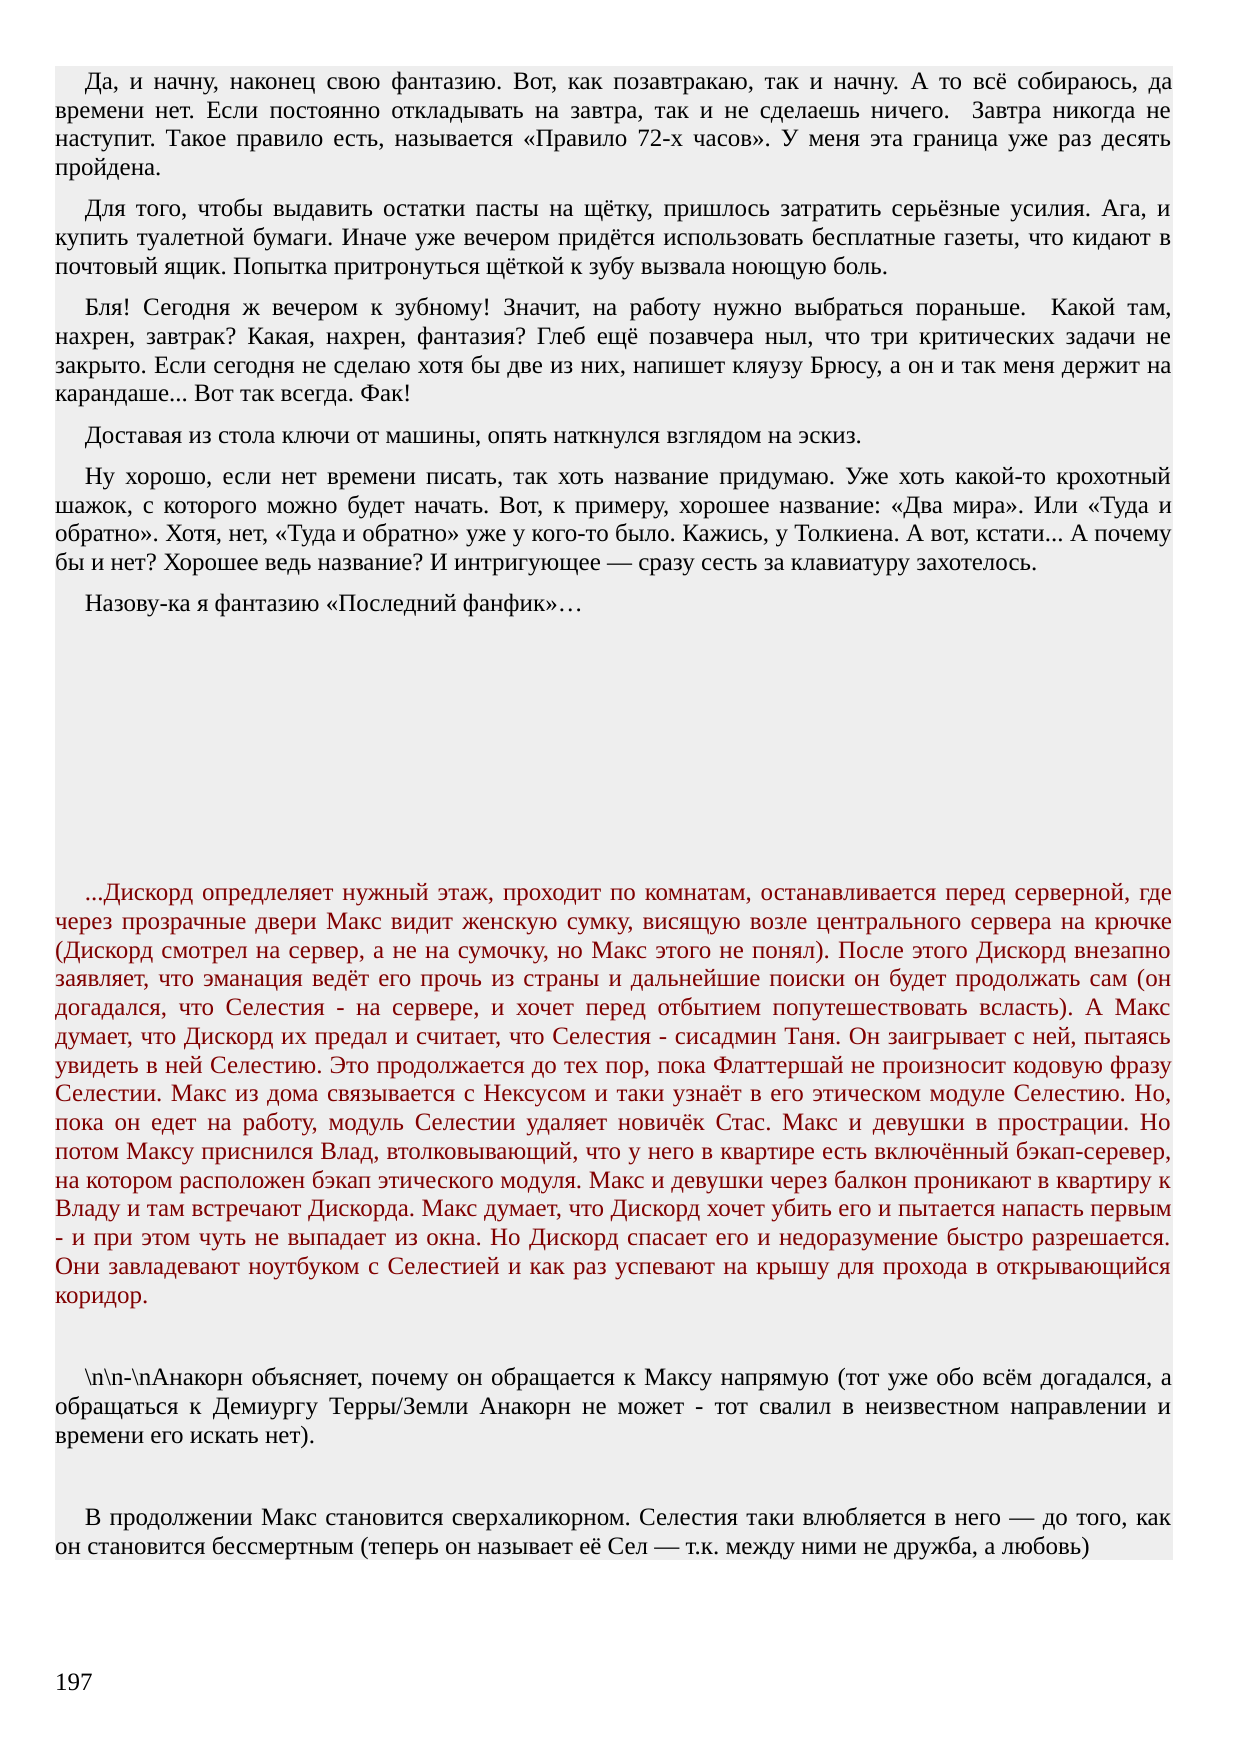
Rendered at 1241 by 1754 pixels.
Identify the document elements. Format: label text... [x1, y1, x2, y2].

text Назову-ка я фантазию «Последний фанфик»… [55, 588, 1173, 617]
text Доставая из стола ключи от машины, опять наткнулся взглядом на эскиз. [55, 420, 1173, 448]
text \n\n-\nАнакорн объясняет, почему он обращается к Максу напрямую (тот уже обо всём догадался, а обращаться к Демиургу Терры/Земли Анакорн не может - тот свалил в неизвестном направлении и времени его искать нет). [55, 1362, 1173, 1448]
text В продолжении Макс становится сверхаликорном. Селестия таки влюбляется в него — до того, как он становится бессмертным (теперь он называет её Сел — т.к. между ними не дружба, а любовь) [55, 1502, 1173, 1560]
text ...Дискорд опредлеляет нужный этаж, проходит по комнатам, останавливается перед серверной, где через прозрачные двери Макс видит женскую сумку, висящую возле центрального сервера на крючке (Дискорд смотрел на сервер, а не на сумочку, но Макс этого не понял). После этого Дискорд внезапно заявляет, что эманация ведёт его прочь из страны и дальнейшие поиски он будет продолжать сам (он догадался, что Селестия - на сервере, и хочет перед отбытием попутешествовать всласть). А Макс думает, что Дискорд их предал и считает, что Селестия - сисадмин Таня. Он заигрывает с ней, пытаясь увидеть в ней Селестию. Это продолжается до тех пор, пока Флаттершай не произносит кодовую фразу Селестии. Макс из дома связывается с Нексусом и таки узнаёт в его этическом модуле Селестию. Но, пока он едет на работу, модуль Селестии удаляет новичёк Стас. Макс и девушки в прострации. Но потом Максу приснился Влад, втолковывающий, что у него в квартире есть включённый бэкап-серевер, на котором расположен бэкап этического модуля. Макс и девушки через балкон проникают в квартиру к Владу и там встречают Дискорда. Макс думает, что Дискорд хочет убить его и пытается напасть первым - и при этом чуть не выпадает из окна. Но Дискорд спасает его и недоразумение быстро разрешается. Они завладевают ноутбуком с Селестией и как раз успевают на крышу для прохода в открывающийся коридор. [55, 877, 1173, 1308]
text Бля! Сегодня ж вечером к зубному! Значит, на работу нужно выбраться пораньше. Какой там, нахрен, завтрак? Какая, нахрен, фантазия? Глеб ещё позавчера ныл, что три критических задачи не закрыто. Если сегодня не сделаю хотя бы две из них, напишет кляузу Брюсу, а он и так меня держит на карандаше... Вот так всегда. Фак! [55, 292, 1173, 407]
text Ну хорошо, если нет времени писать, так хоть название придумаю. Уже хоть какой-то крохотный шажок, с которого можно будет начать. Вот, к примеру, хорошее название: «Два мира». Или «Туда и обратно». Хотя, нет, «Туда и обратно» уже у кого-то было. Кажись, у Толкиена. А вот, кстати... А почему бы и нет? Хорошее ведь название? И интригующее — сразу сесть за клавиатуру захотелось. [55, 461, 1173, 576]
text Да, и начну, наконец свою фантазию. Вот, как позавтракаю, так и начну. А то всё собираюсь, да времени нет. Если постоянно откладывать на завтра, так и не сделаешь ничего. Завтра никогда не наступит. Такое правило есть, называется «Правило 72-х часов». У меня эта граница уже раз десять пройдена. [55, 66, 1173, 181]
text Для того, чтобы выдавить остатки пасты на щётку, пришлось затратить серьёзные усилия. Ага, и купить туалетной бумаги. Иначе уже вечером придётся использовать бесплатные газеты, что кидают в почтовый ящик. Попытка притронуться щёткой к зубу вызвала ноющую боль. [55, 193, 1173, 280]
